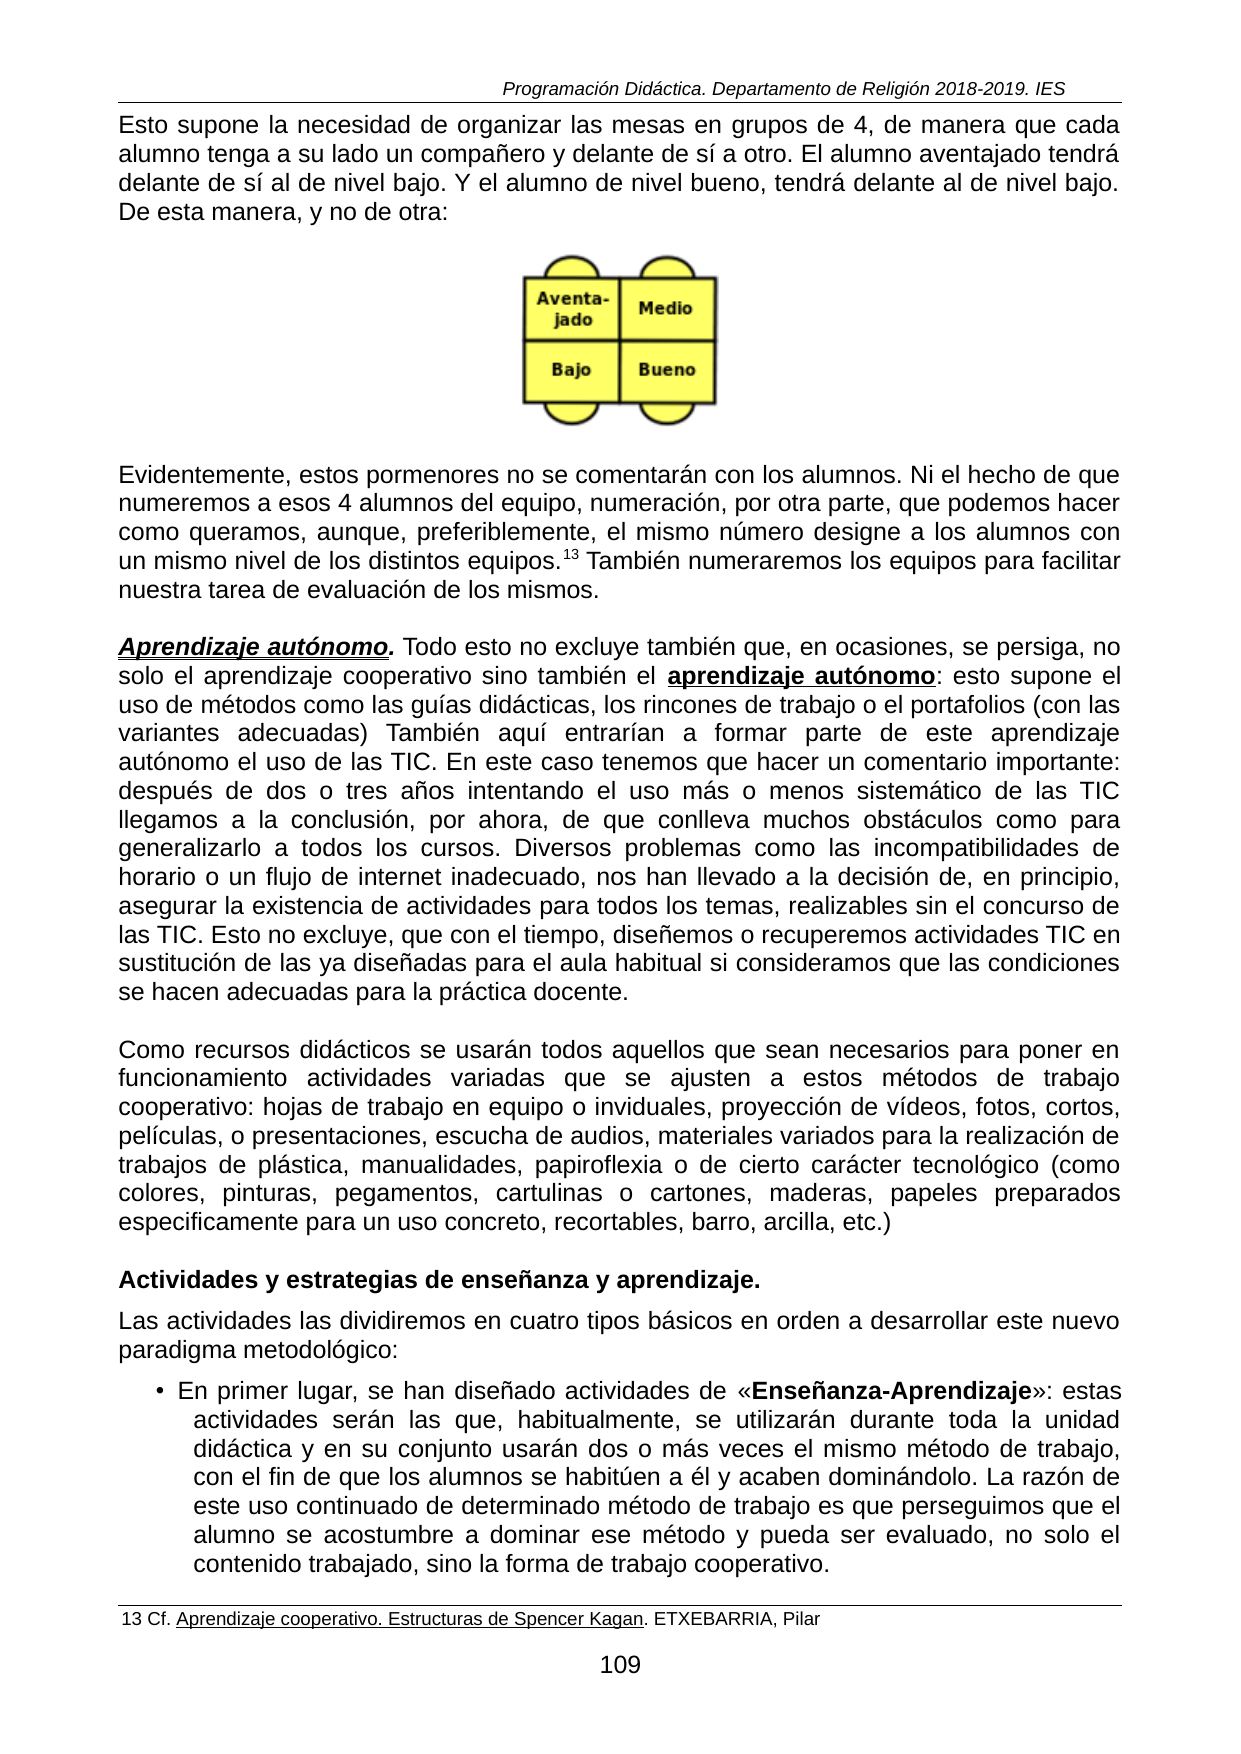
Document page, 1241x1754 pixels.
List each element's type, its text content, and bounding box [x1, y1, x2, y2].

picture [521, 250, 719, 431]
text Actividades y estrategias de enseñanza y aprendizaje. [118, 1265, 1122, 1293]
text Esto supone la necesidad de organizar las mesas en grupos de 4, de manera que cada alumno tenga a su lado un compañero y delante de sí a otro. El alumno aventajado tendrá delante de sí al de nivel bajo. Y el alumno de nivel bueno, tendrá delante al de nivel bajo. De esta manera, y no de otra: [118, 110, 1122, 225]
text Aprendizaje autónomo. Todo esto no excluye también que, en ocasiones, se persiga, no solo el aprendizaje cooperativo sino también el aprendizaje autónomo: esto supone el uso de métodos como las guías didácticas, los rincones de trabajo o el portafolios (con las variantes adecuadas) También aquí entrarían a formar parte de este aprendizaje autónomo el uso de las TIC. En este caso tenemos que hacer un comentario importante: después de dos o tres años intentando el uso más o menos sistemático de las TIC llegamos a la conclusión, por ahora, de que conlleva muchos obstáculos como para generalizarlo a todos los cursos. Diversos problemas como las incompatibilidades de horario o un flujo de internet inadecuado, nos han llevado a la decisión de, en principio, asegurar la existencia de actividades para todos los temas, realizables sin el concurso de las TIC. Esto no excluye, que con el tiempo, diseñemos o recuperemos actividades TIC en sustitución de las ya diseñadas para el aula habitual si consideramos que las condiciones se hacen adecuadas para la práctica docente. [118, 632, 1122, 1006]
text Evidentemente, estos pormenores no se comentarán con los alumnos. Ni el hecho de que numeremos a esos 4 alumnos del equipo, numeración, por otra parte, que podemos hacer como queramos, aunque, preferiblemente, el mismo número designe a los alumnos con un mismo nivel de los distintos equipos. También numeraremos los equipos para facilitar nuestra tarea de evaluación de los mismos. [118, 460, 1122, 603]
subtitle Las actividades las dividiremos en cuatro tipos básicos en orden a desarrollar este nuevo paradigma metodológico: [118, 1306, 1122, 1363]
text Cf. Aprendizaje cooperativo. Estructuras de Spencer Kagan. ETXEBARRIA, Pilar [118, 1606, 1122, 1632]
text Como recursos didácticos se usarán todos aquellos que sean necesarios para poner en funcionamiento actividades variadas que se ajusten a estos métodos de trabajo cooperativo: hojas de trabajo en equipo o inviduales, proyección de vídeos, fotos, cortos, películas, o presentaciones, escucha de audios, materiales variados para la realización de trabajos de plástica, manualidades, papiroflexia o de cierto carácter tecnológico (como colores, pinturas, pegamentos, cartulinas o cartones, maderas, papeles preparados especificamente para un uso concreto, recortables, barro, arcilla, etc.) [118, 1035, 1122, 1236]
subtitle En primer lugar, se han diseñado actividades de «Enseñanza-Aprendizaje»: estas actividades serán las que, habitualmente, se utilizarán durante toda la unidad didáctica y en su conjunto usarán dos o más veces el mismo método de trabajo, con el fin de que los alumnos se habitúen a él y acaben dominándolo. La razón de este uso continuado de determinado método de trabajo es que perseguimos que el alumno se acostumbre a dominar ese método y pueda ser evaluado, no solo el contenido trabajado, sino la forma de trabajo cooperativo. [156, 1376, 1122, 1577]
